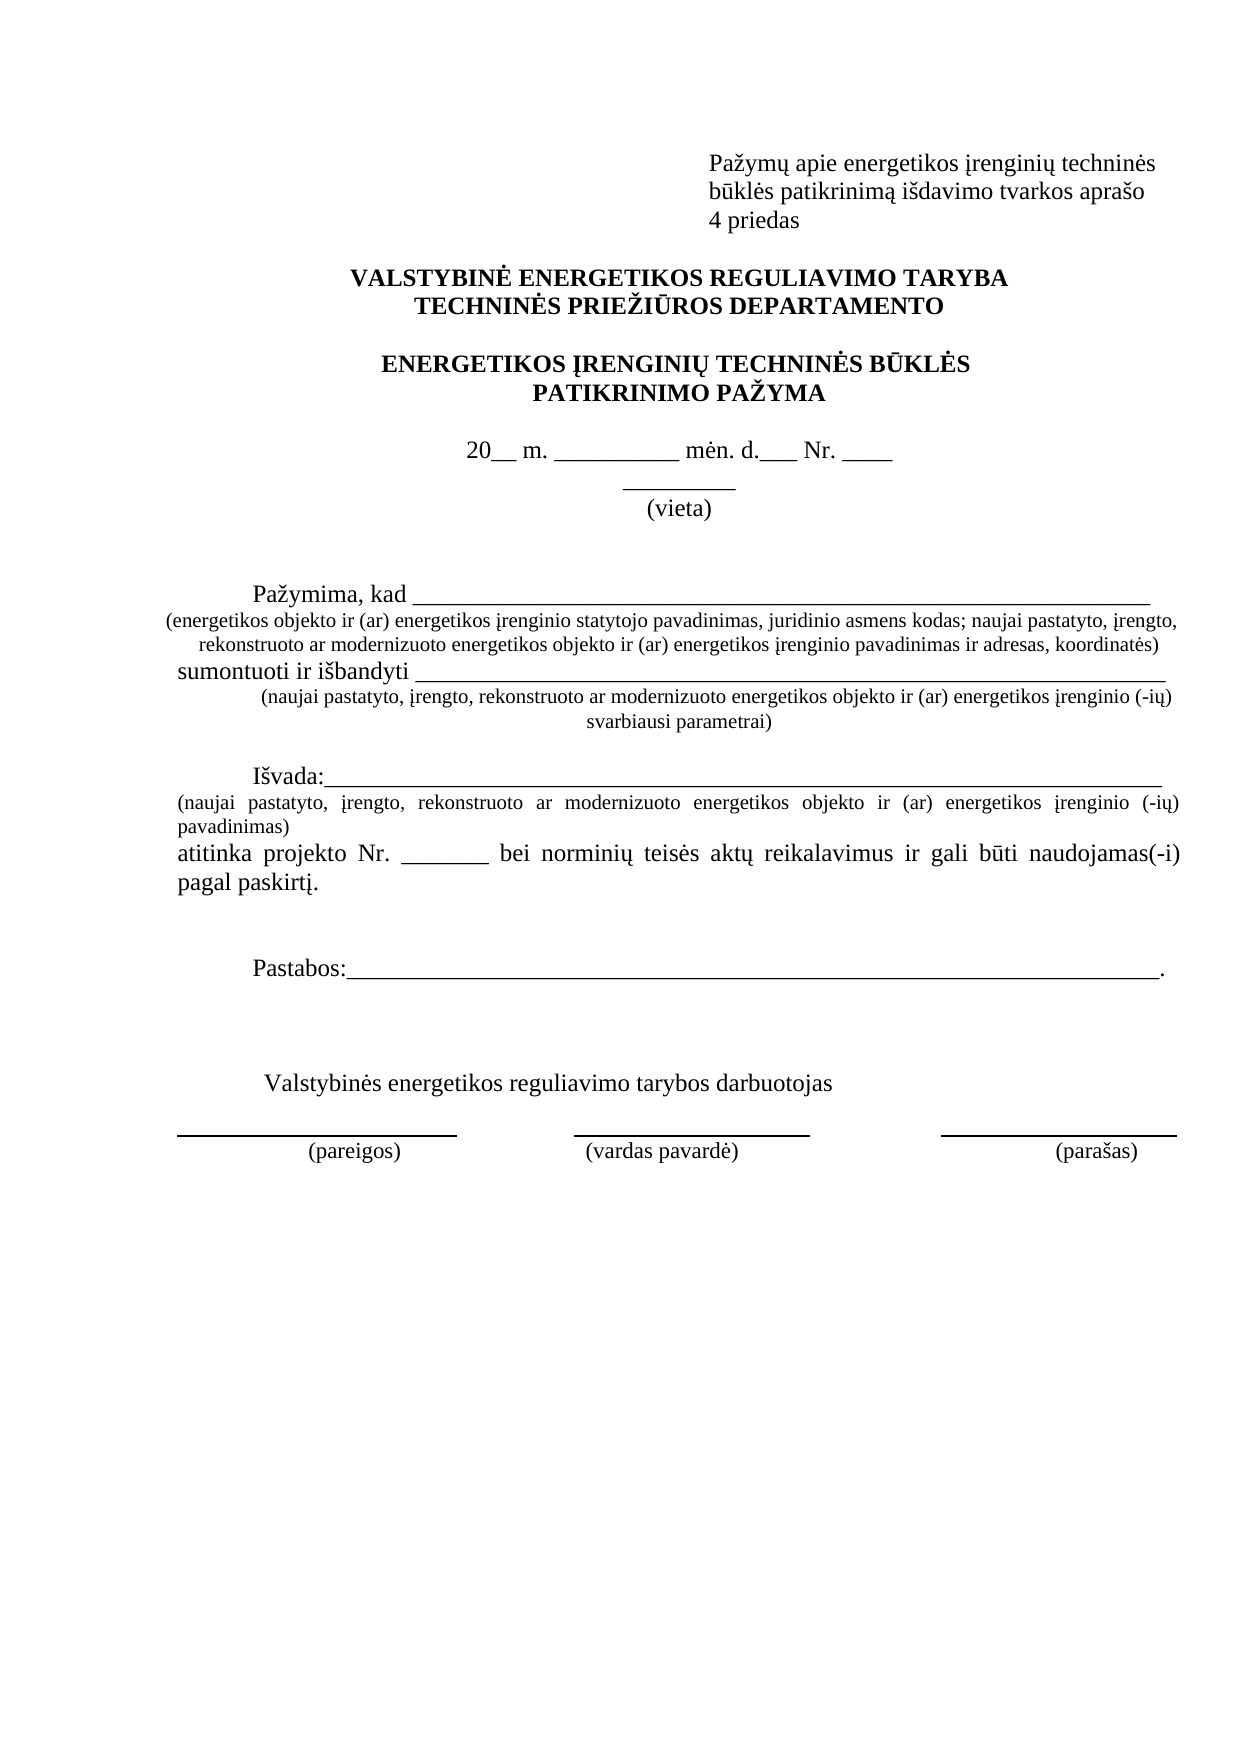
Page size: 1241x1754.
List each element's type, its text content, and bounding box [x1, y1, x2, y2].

text TECHNINĖS PRIEŽIŪROS DEPARTAMENTO [177, 291, 1181, 320]
text būklės patikrinimą išdavimo tvarkos aprašo [709, 176, 1181, 205]
table_cell [810, 1135, 941, 1163]
text sumontuoti ir išbandyti ____________________________________________________________ [177, 656, 1181, 684]
text (naujai pastatyto, įrengto, rekonstruoto ar modernizuoto energetikos objekto ir (ar) energetikos įrenginio (-ių) svarbiausi parametrai) [177, 684, 1181, 733]
table_cell (vardas pavardė) [574, 1137, 810, 1163]
table_cell (parašas) [941, 1137, 1177, 1163]
text VALSTYBINĖ ENERGETIKOS REGULIAVIMO TARYBA [177, 263, 1181, 291]
text 20__ m. __________ mėn. d.___ Nr. ____ [177, 435, 1181, 464]
table_header Valstybinės energetikos reguliavimo tarybos darbuotojas [177, 1068, 1177, 1135]
text Pažymų apie energetikos įrenginių techninės [709, 148, 1181, 176]
text Pastabos:_________________________________________________________________. [177, 953, 1181, 982]
text (naujai pastatyto, įrengto, rekonstruoto ar modernizuoto energetikos objekto ir (ar) energetikos įrenginio (-ių) pavadinimas) [177, 790, 1181, 838]
text ENERGETIKOS ĮRENGINIŲ TECHNINĖS BŪKLĖS [177, 349, 1181, 378]
text Išvada:___________________________________________________________________ [177, 761, 1181, 790]
text _________ [177, 464, 1181, 493]
text atitinka projekto Nr. _______ bei norminių teisės aktų reikalavimus ir gali būti naudojamas(-i) pagal paskirtį. [177, 838, 1181, 896]
text Pažymima, kad ___________________________________________________________ [177, 579, 1181, 608]
text (vieta) [177, 493, 1181, 521]
table_cell (pareigos) [177, 1137, 457, 1163]
text 4 priedas [709, 205, 1181, 234]
table_cell [457, 1135, 574, 1163]
text PATIKRINIMO PAŽYMA [177, 378, 1181, 406]
text (energetikos objekto ir (ar) energetikos įrenginio statytojo pavadinimas, juridinio asmens kodas; naujai pastatyto, įrengto, rekonstruoto ar modernizuoto energetikos objekto ir (ar) energetikos įrenginio pavadinimas ir adresas, koordinatės) [162, 608, 1181, 656]
